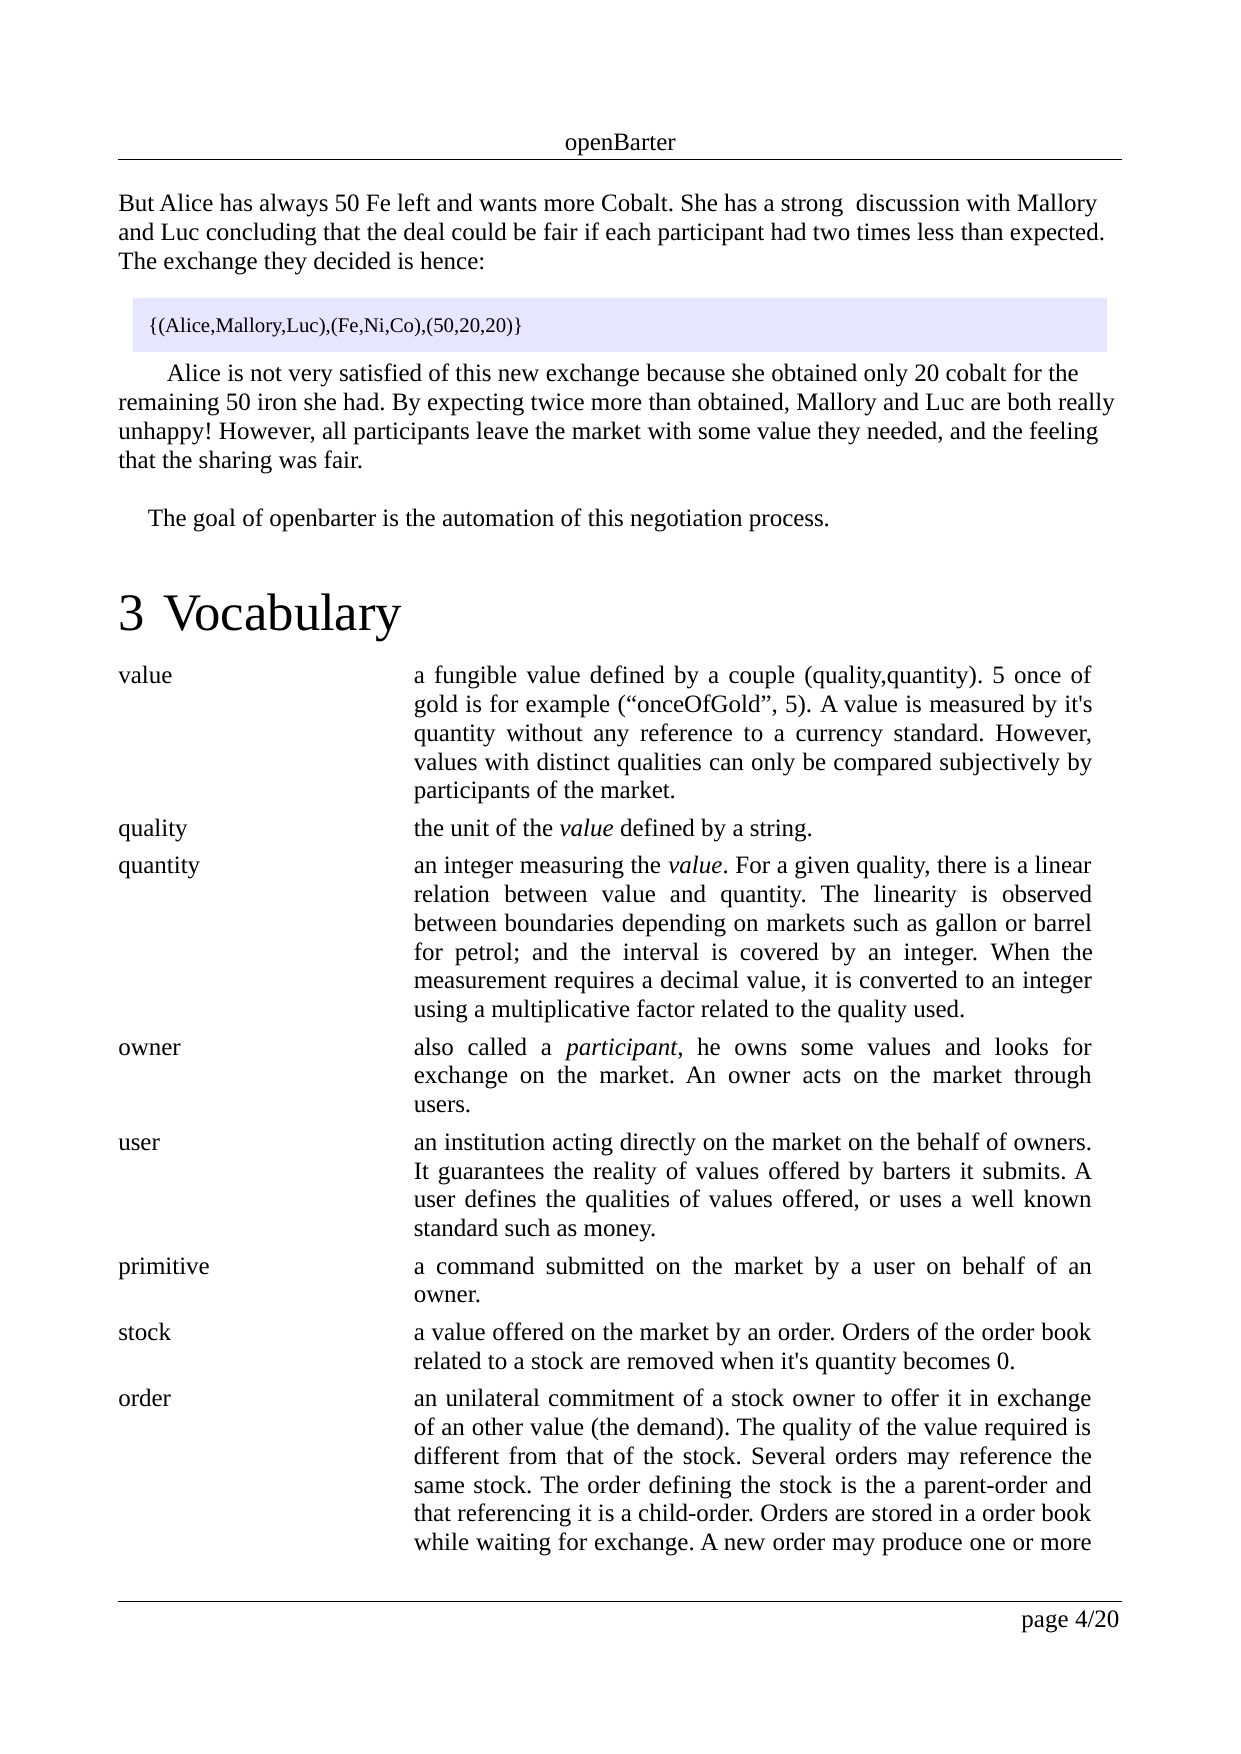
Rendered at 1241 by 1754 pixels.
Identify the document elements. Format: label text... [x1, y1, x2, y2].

text user an institution acting directly on the market on the behalf of owners. It guarantees the reality of values offered by barters it submits. A user defines the qualities of values offered, or uses a well known standard such as money. [118, 1127, 1093, 1242]
text stock a value offered on the market by an order. Orders of the order book related to a stock are removed when it's quantity becomes 0. [118, 1317, 1093, 1375]
text Alice is not very satisfied of this new exchange because she obtained only 20 cobalt for the remaining 50 iron she had. By expecting twice more than obtained, Mallory and Luc are both really unhappy! However, all participants leave the market with some value they needed, and the feeling that the sharing was fair. [118, 358, 1122, 473]
text But Alice has always 50 Fe left and wants more Cobalt. She has a strong discussion with Mallory and Luc concluding that the deal could be fair if each participant had two times less than expected. The exchange they decided is hence: [118, 188, 1122, 274]
text primitive a command submitted on the market by a user on behalf of an owner. [118, 1251, 1093, 1308]
text order an unilateral commitment of a stock owner to offer it in exchange of an other value (the demand). The quality of the value required is different from that of the stock. Several orders may reference the same stock. The order defining the stock is the a parent-order and that referencing it is a child-order. Orders are stored in a order book while waiting for exchange. A new order may produce one or more [118, 1383, 1093, 1556]
text The goal of openbarter is the automation of this negotiation process. [118, 503, 1122, 532]
subtitle Vocabulary [118, 581, 1122, 642]
text quality the unit of the value defined by a string. [118, 813, 1093, 842]
text quantity an integer measuring the value. For a given quality, there is a linear relation between value and quantity. The linearity is observed between boundaries depending on markets such as gallon or barrel for petrol; and the interval is covered by an integer. When the measurement requires a decimal value, it is converted to an integer using a multiplicative factor related to the quality used. [118, 851, 1093, 1023]
text value a fungible value defined by a couple (quality,quantity). 5 once of gold is for example (“onceOfGold”, 5). A value is measured by it's quantity without any reference to a currency standard. However, values with distinct qualities can only be compared subjectively by participants of the market. [118, 660, 1093, 804]
text {(Alice,Mallory,Luc),(Fe,Ni,Co),(50,20,20)} [145, 311, 1095, 340]
text owner also called a participant, he owns some values and looks for exchange on the market. An owner acts on the market through users. [118, 1032, 1093, 1118]
